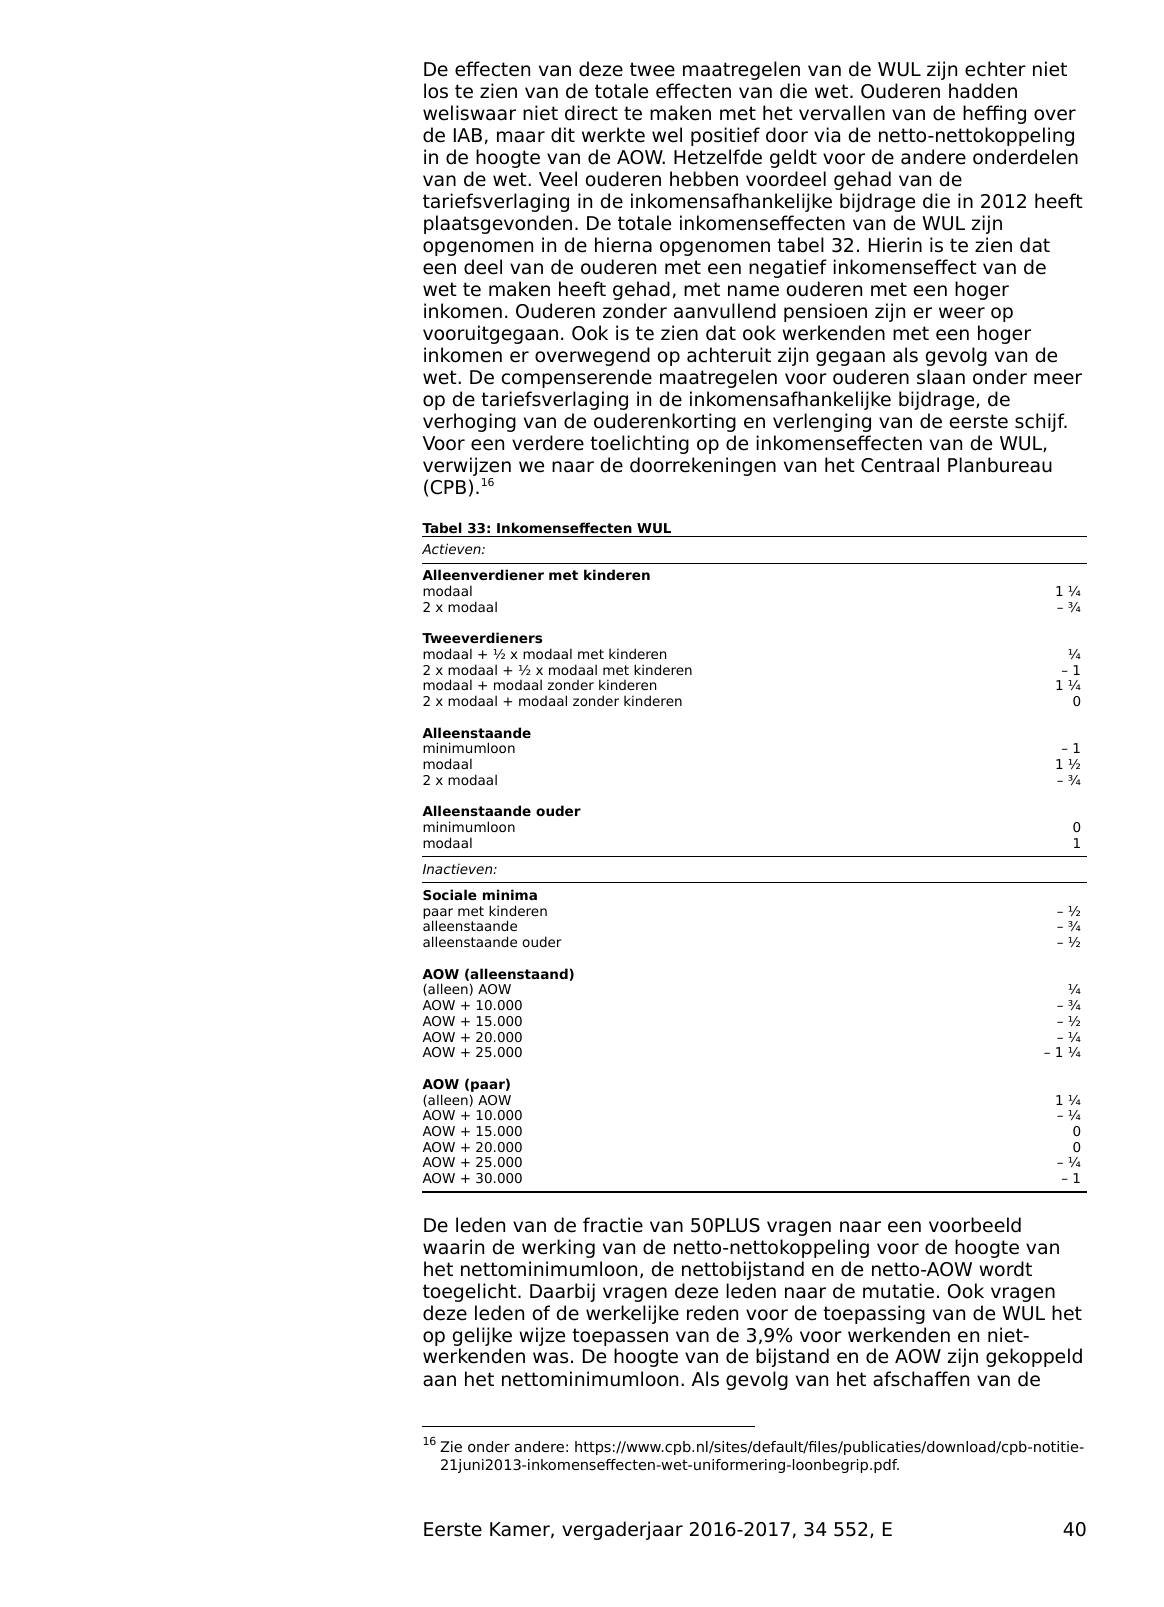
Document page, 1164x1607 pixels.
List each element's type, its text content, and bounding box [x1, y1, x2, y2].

table_cell 1 ¼ [987, 584, 1087, 599]
table_header Tabel 33: Inkomenseffecten WUL [422, 521, 1087, 536]
table_cell [987, 710, 1087, 725]
table_cell – ½ [987, 1014, 1087, 1029]
table_cell [987, 857, 1087, 882]
table_cell Alleenverdiener met kinderen [422, 564, 987, 584]
table_cell Tweeverdieners [422, 631, 987, 647]
table_cell 1 ¼ [987, 1092, 1087, 1108]
table_cell 1 [987, 836, 1087, 856]
table_cell [987, 1077, 1087, 1092]
table_cell 1 ¼ [987, 678, 1087, 694]
table_cell Alleenstaande [422, 725, 987, 741]
table_cell – 1 ¼ [987, 1045, 1087, 1061]
table_cell AOW + 20.000 [422, 1029, 987, 1045]
table_cell minimumloon [422, 741, 987, 757]
table_cell [422, 951, 987, 966]
table_cell – ¼ [987, 1029, 1087, 1045]
table_cell [422, 1061, 987, 1077]
table_cell – ¾ [987, 919, 1087, 935]
table_cell modaal [422, 836, 987, 856]
table_cell ¼ [987, 647, 1087, 662]
text De leden van de fractie van 50PLUS vragen naar een voorbeeld waarin de werking van de netto-nettokoppeling voor de hoogte van het nettominimumloon, de nettobijstand en de netto-AOW wordt toegelicht. Daarbij vragen deze leden naar de mutatie. Ook vragen deze leden of de werkelijke reden voor de toepassing van de WUL het op gelijke wijze toepassen van de 3,9% voor werkenden en niet-werkenden was. De hoogte van de bijstand en de AOW zijn gekoppeld aan het nettominimumloon. Als gevolg van het afschaffen van de [422, 1214, 1087, 1390]
table_cell [987, 966, 1087, 982]
table_cell [422, 788, 987, 804]
table_cell [422, 710, 987, 725]
table_cell 2 x modaal [422, 600, 987, 615]
text De effecten van deze twee maatregelen van de WUL zijn echter niet los te zien van de totale effecten van die wet. Ouderen hadden weliswaar niet direct te maken met het vervallen van de heffing over de IAB, maar dit werkte wel positief door via de netto-nettokoppeling in de hoogte van de AOW. Hetzelfde geldt voor de andere onderdelen van de wet. Veel ouderen hebben voordeel gehad van de tariefsverlaging in de inkomensafhankelijke bijdrage die in 2012 heeft plaatsgevonden. De totale inkomenseffecten van de WUL zijn opgenomen in de hierna opgenomen tabel 32. Hierin is te zien dat een deel van de ouderen met een negatief inkomenseffect van de wet te maken heeft gehad, met name ouderen met een hoger inkomen. Ouderen zonder aanvullend pensioen zijn er weer op vooruitgegaan. Ook is te zien dat ook werkenden met een hoger inkomen er overwegend op achteruit zijn gegaan als gevolg van de wet. De compenserende maatregelen voor ouderen slaan onder meer op de tariefsverlaging in de inkomensafhankelijke bijdrage, de verhoging van de ouderenkorting en verlenging van de eerste schijf. Voor een verdere toelichting op de inkomenseffecten van de WUL, verwijzen we naar de doorrekeningen van het Centraal Planbureau (CPB). [422, 59, 1087, 499]
table_cell modaal [422, 757, 987, 773]
table_cell AOW + 10.000 [422, 998, 987, 1014]
table_cell [987, 564, 1087, 584]
table_cell 0 [987, 1140, 1087, 1155]
table_cell – 1 [987, 663, 1087, 678]
table_cell 2 x modaal [422, 773, 987, 788]
table_cell ¼ [987, 982, 1087, 998]
table_cell [987, 883, 1087, 903]
table_cell minimumloon [422, 820, 987, 836]
table_cell AOW + 15.000 [422, 1124, 987, 1139]
table_cell 0 [987, 694, 1087, 710]
table_cell Inactieven: [422, 857, 987, 882]
table_cell [987, 788, 1087, 804]
table_cell [987, 951, 1087, 966]
table_cell 1 ½ [987, 757, 1087, 773]
text Zie onder andere: https://www.cpb.nl/sites/default/files/publicaties/download/cpb-notitie-21juni2013-inkomenseffecten-wet-uniformering-loonbegrip.pdf. [422, 1435, 1087, 1474]
table_cell [987, 631, 1087, 647]
table_cell AOW + 10.000 [422, 1108, 987, 1124]
table_cell [987, 725, 1087, 741]
table_cell modaal + modaal zonder kinderen [422, 678, 987, 694]
table_cell (alleen) AOW [422, 982, 987, 998]
table_cell [987, 804, 1087, 820]
table_cell [987, 1061, 1087, 1077]
table_cell 2 x modaal + modaal zonder kinderen [422, 694, 987, 710]
table_cell AOW + 25.000 [422, 1155, 987, 1171]
table_cell modaal + ½ x modaal met kinderen [422, 647, 987, 662]
table_cell AOW + 30.000 [422, 1171, 987, 1191]
table_cell 0 [987, 1124, 1087, 1139]
table_cell [987, 615, 1087, 631]
table_cell AOW + 15.000 [422, 1014, 987, 1029]
table_cell alleenstaande [422, 919, 987, 935]
table_cell – ¾ [987, 998, 1087, 1014]
table_cell – ½ [987, 904, 1087, 919]
table_cell AOW (alleenstaand) [422, 966, 987, 982]
table_cell 2 x modaal + ½ x modaal met kinderen [422, 663, 987, 678]
table_cell – 1 [987, 1171, 1087, 1191]
table_cell AOW (paar) [422, 1077, 987, 1092]
table_cell paar met kinderen [422, 904, 987, 919]
table_cell – ¼ [987, 1155, 1087, 1171]
table_cell Actieven: [422, 537, 987, 562]
table_cell modaal [422, 584, 987, 599]
table_cell – 1 [987, 741, 1087, 757]
table_cell – ¼ [987, 1108, 1087, 1124]
table_cell alleenstaande ouder [422, 935, 987, 951]
table_cell (alleen) AOW [422, 1092, 987, 1108]
table_cell AOW + 25.000 [422, 1045, 987, 1061]
table_cell AOW + 20.000 [422, 1140, 987, 1155]
table_cell – ¾ [987, 600, 1087, 615]
table_cell [987, 537, 1087, 562]
table_cell 0 [987, 820, 1087, 836]
table_cell – ½ [987, 935, 1087, 951]
table_cell Alleenstaande ouder [422, 804, 987, 820]
table_cell – ¾ [987, 773, 1087, 788]
table_cell Sociale minima [422, 883, 987, 903]
table_cell [422, 615, 987, 631]
